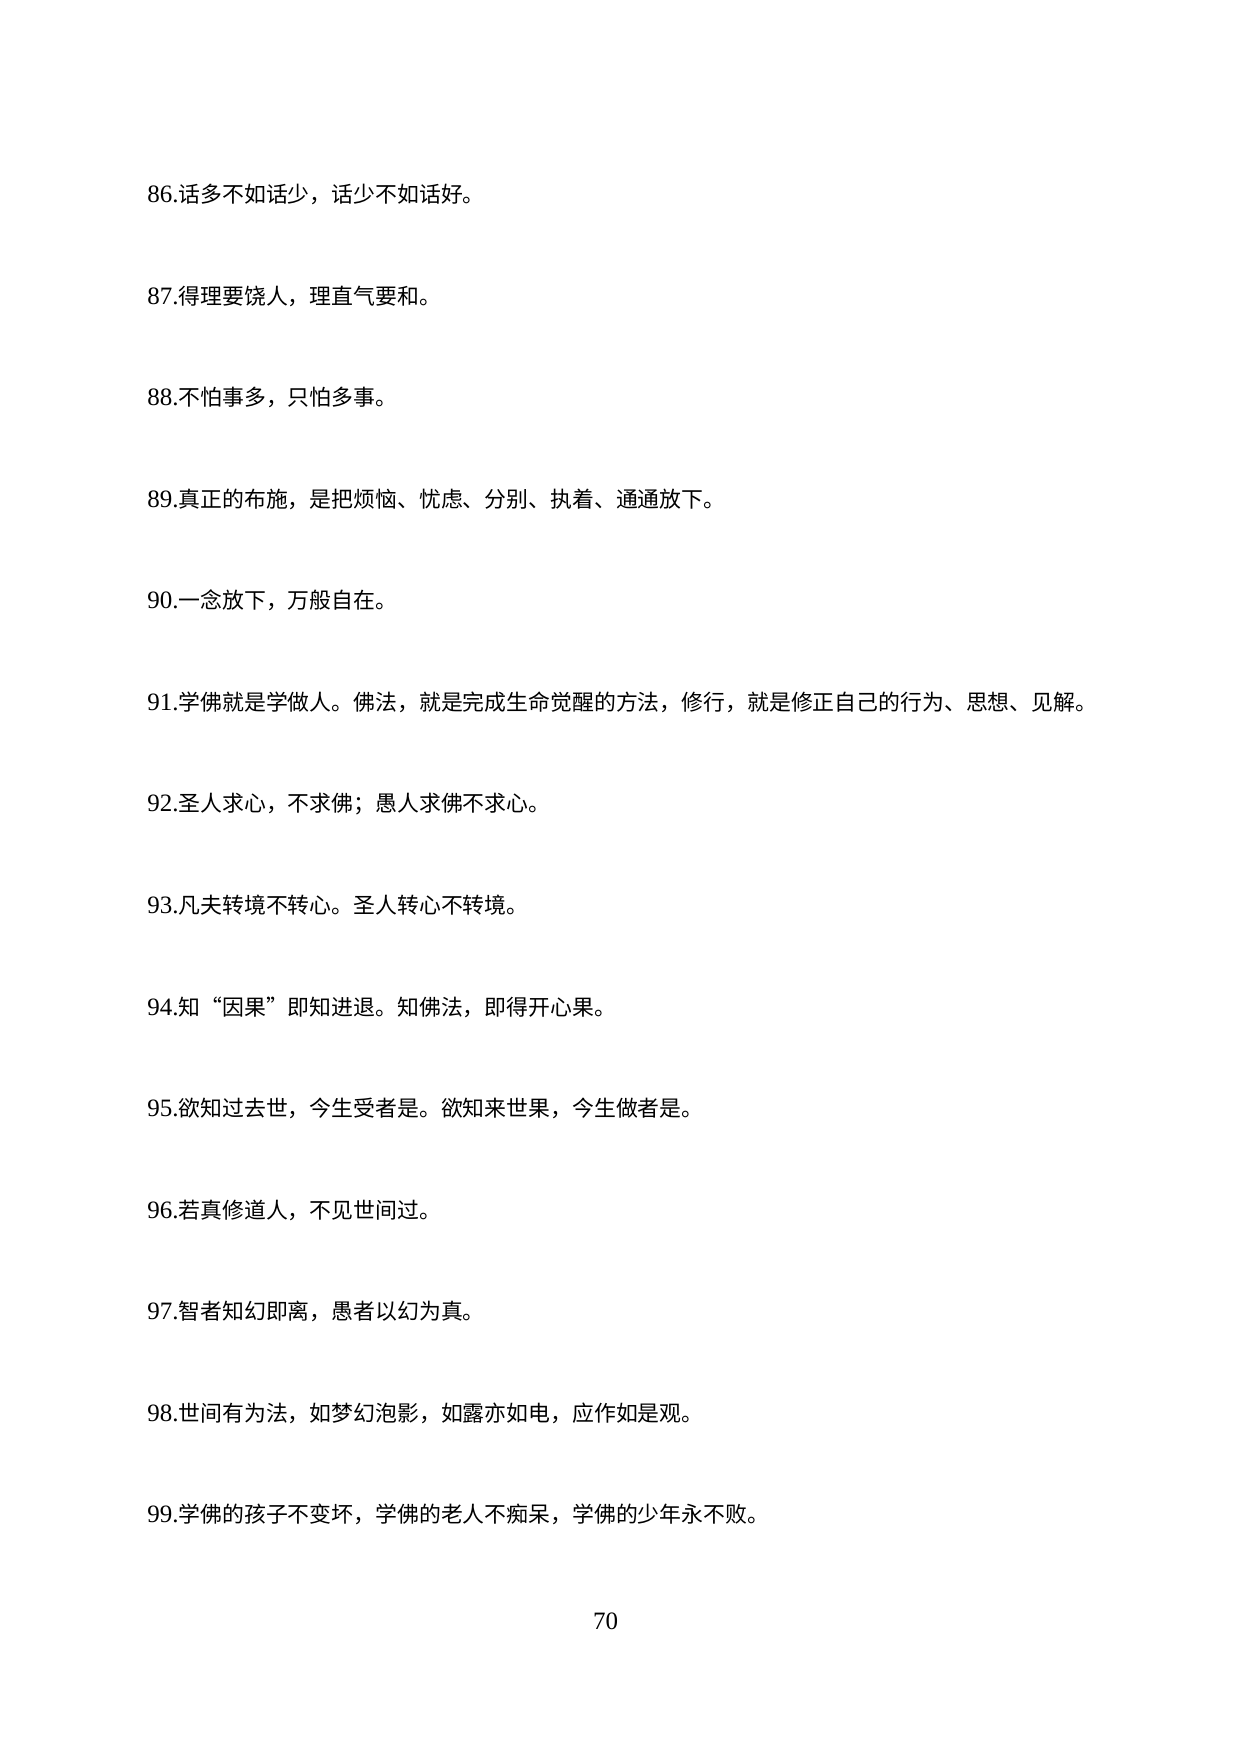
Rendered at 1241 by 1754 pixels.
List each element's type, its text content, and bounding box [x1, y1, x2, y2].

text 97.智者知幻即离，愚者以幻为真。 [103, 1294, 1107, 1326]
text 99.学佛的孩子不变坏，学佛的老人不痴呆，学佛的少年永不败。 [103, 1497, 1107, 1529]
text 89.真正的布施，是把烦恼、忧虑、分别、执着、通通放下。 [103, 482, 1107, 513]
text 86.话多不如话少，话少不如话好。 [103, 177, 1107, 209]
text 88.不怕事多，只怕多事。 [103, 380, 1107, 412]
text 87.得理要饶人，理直气要和。 [103, 279, 1107, 310]
text 94.知“因果”即知进退。知佛法，即得开心果。 [103, 989, 1107, 1021]
text 91.学佛就是学做人。佛法，就是完成生命觉醒的方法，修行，就是修正自己的行为、思想、见解。 [103, 685, 1107, 717]
text 90.一念放下，万般自在。 [103, 583, 1107, 615]
text 93.凡夫转境不转心。圣人转心不转境。 [103, 888, 1107, 920]
text 96.若真修道人，不见世间过。 [103, 1193, 1107, 1224]
text 98.世间有为法，如梦幻泡影，如露亦如电，应作如是观。 [103, 1396, 1107, 1427]
text 92.圣人求心，不求佛；愚人求佛不求心。 [103, 786, 1107, 818]
text 95.欲知过去世，今生受者是。欲知来世果，今生做者是。 [103, 1091, 1107, 1123]
